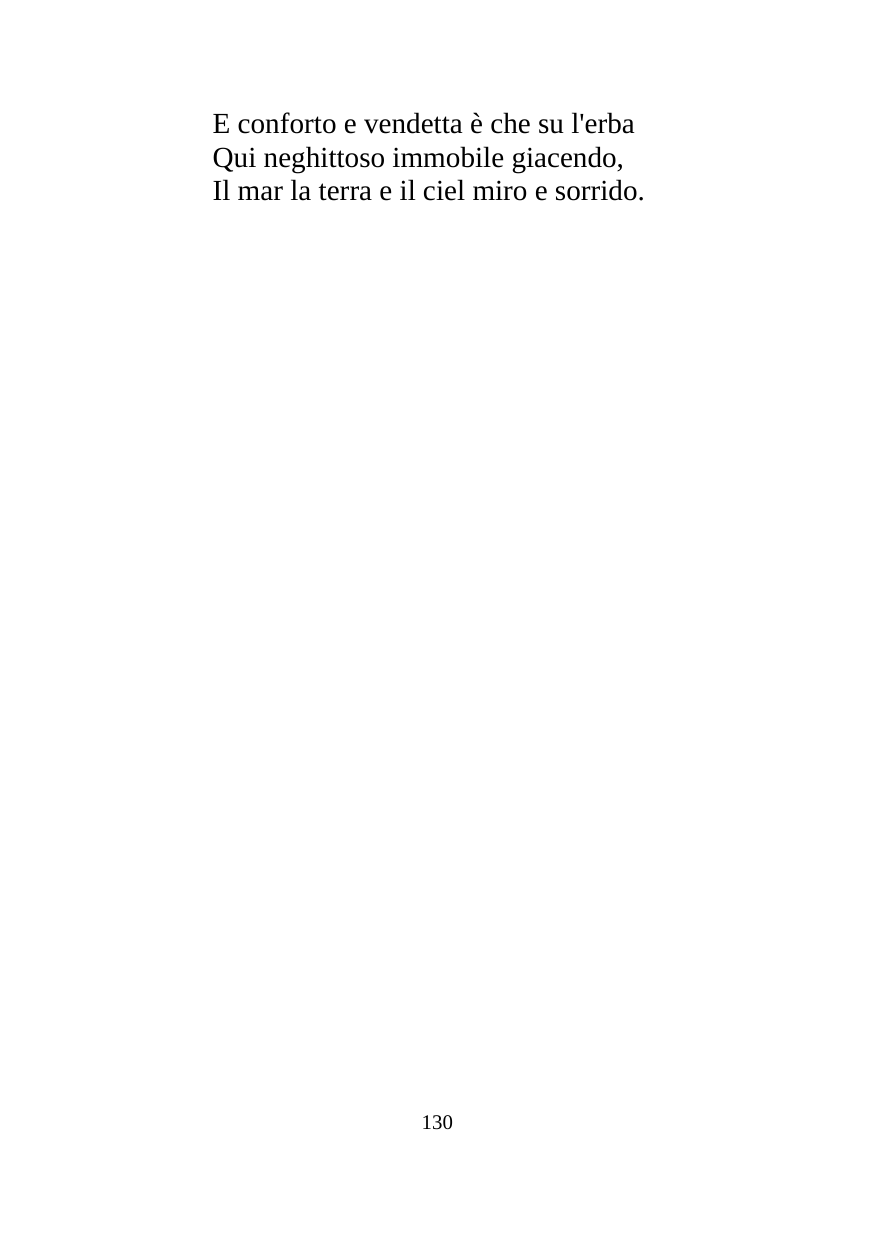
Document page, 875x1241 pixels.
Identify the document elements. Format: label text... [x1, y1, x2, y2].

text Il mar la terra e il ciel miro e sorrido. [183, 173, 768, 207]
text Qui neghittoso immobile giacendo, [183, 140, 768, 173]
text E conforto e vendetta è che su l'erba [183, 106, 768, 140]
